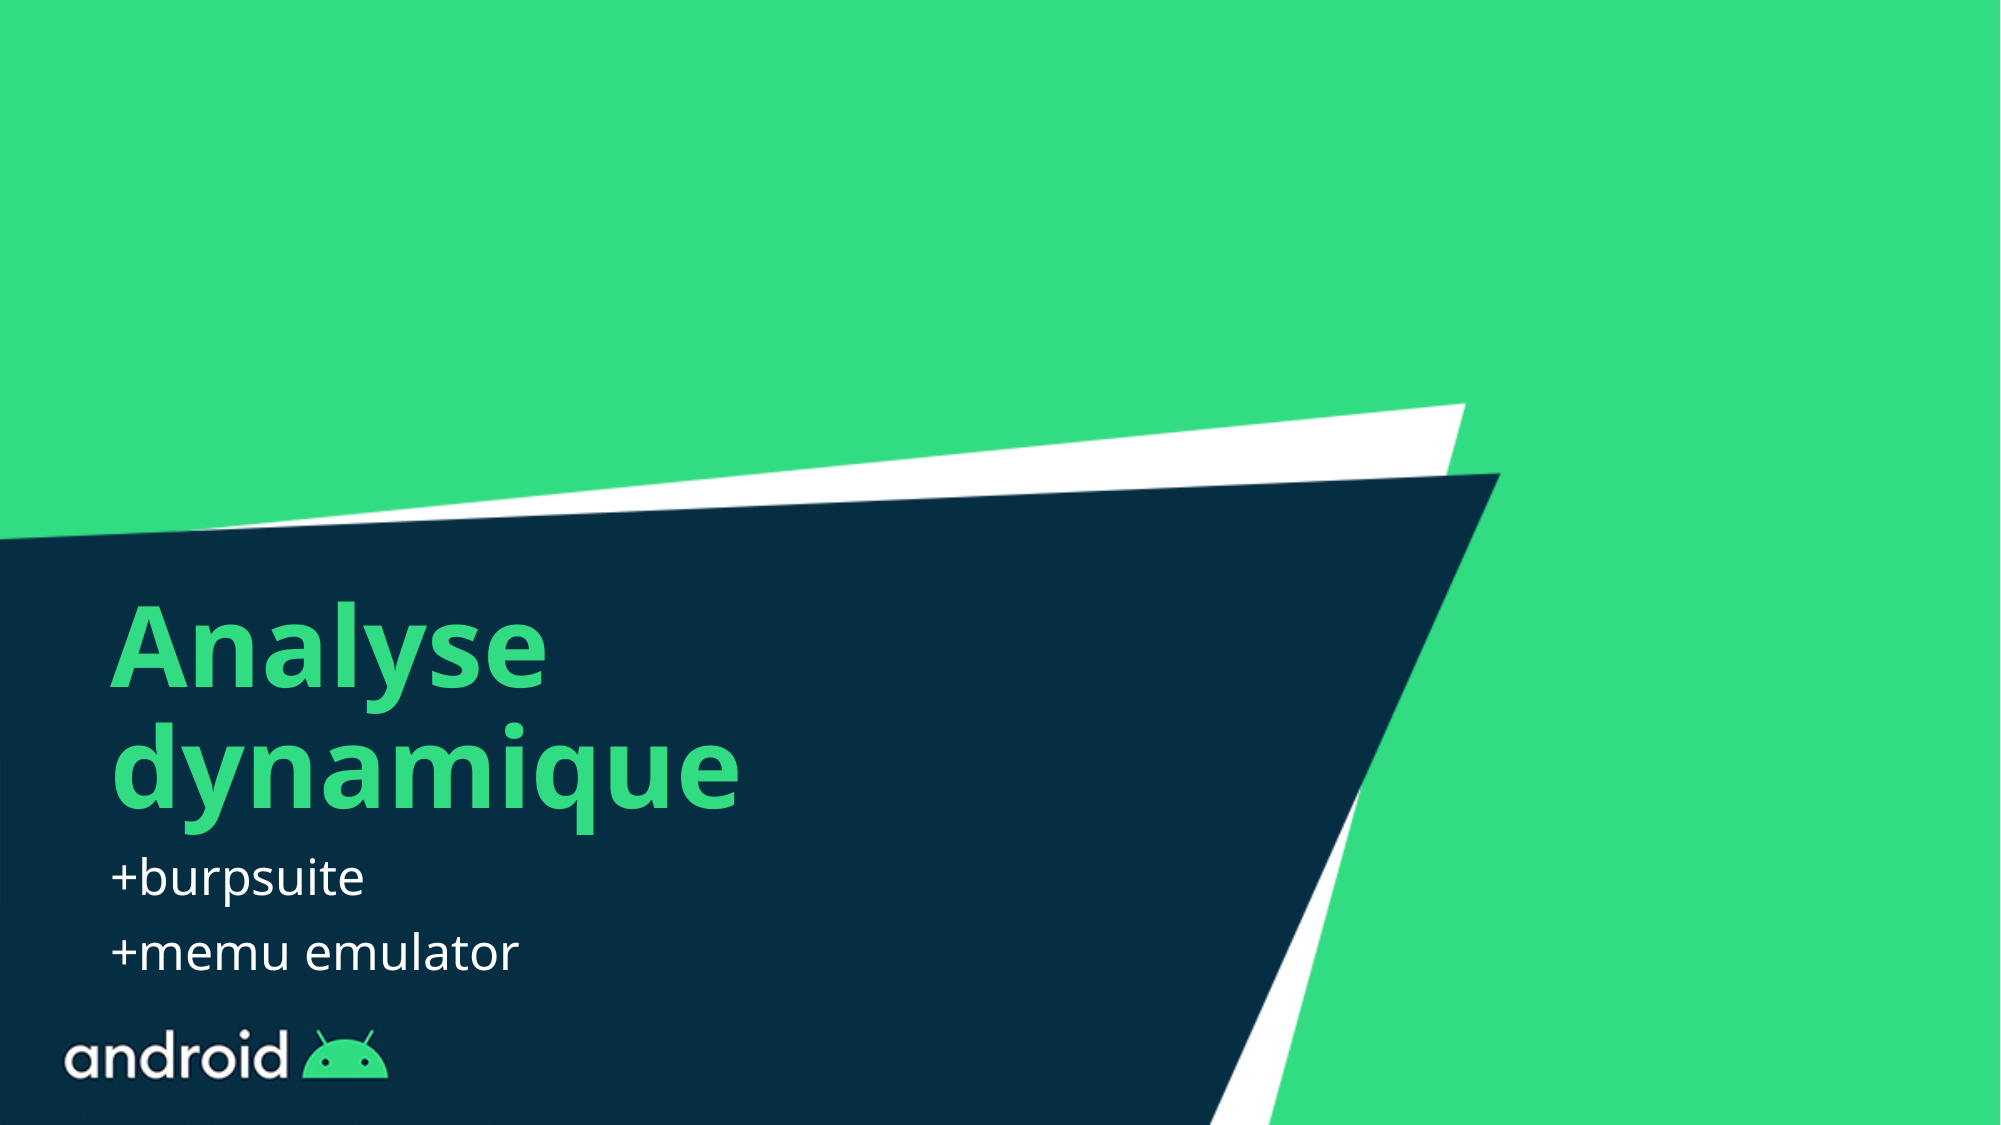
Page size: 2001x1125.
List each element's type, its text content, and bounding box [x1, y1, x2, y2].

title Analyse dynamique [94, 539, 1221, 841]
list +burpsuite +memu emulator [94, 845, 1221, 1000]
